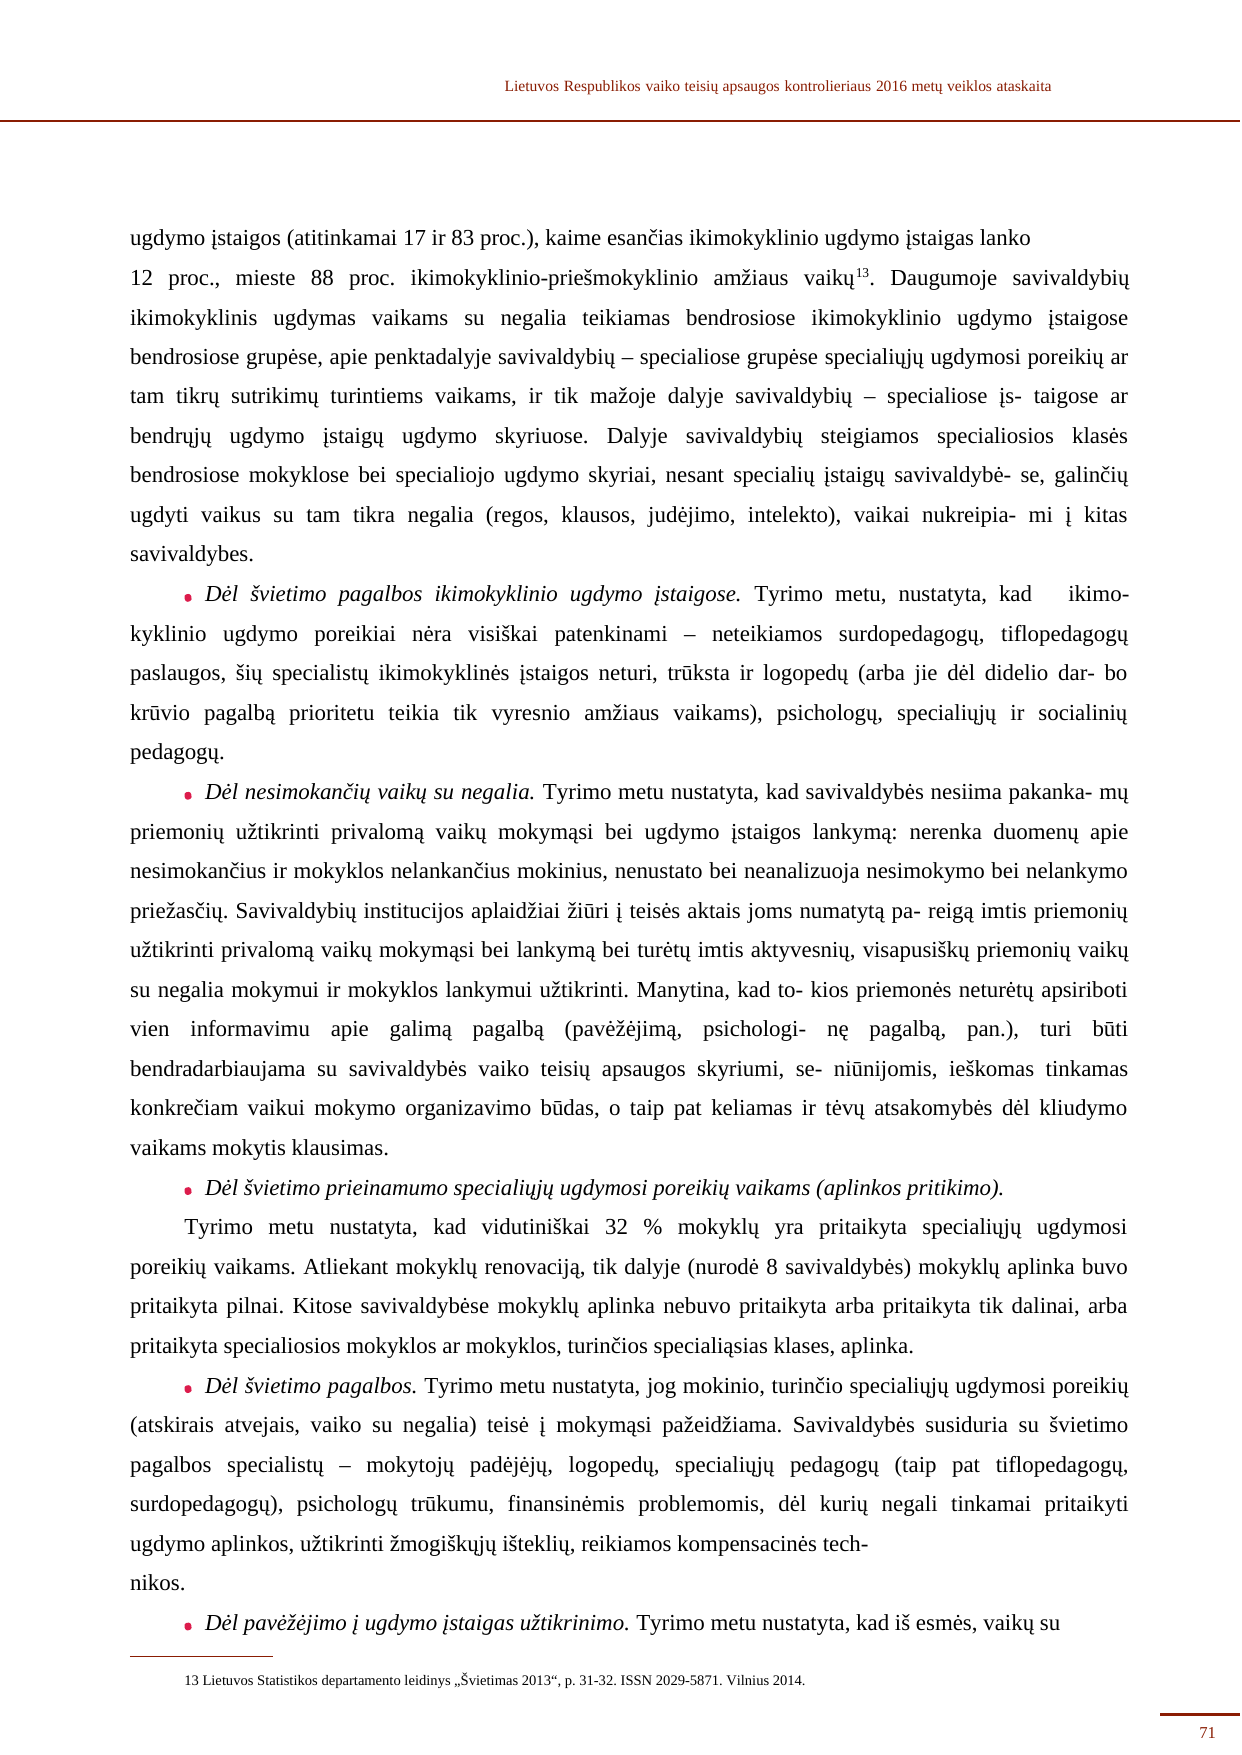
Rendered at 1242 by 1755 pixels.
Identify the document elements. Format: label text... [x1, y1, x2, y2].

text 13 Lietuvos Statistikos departamento leidinys „Švietimas 2013“, p. 31-32. ISSN 2029-5871. Vilnius 2014. [184, 1671, 1242, 1688]
text Dėl švietimo pagalbos ikimokyklinio ugdymo įstaigose. Tyrimo metu, nustatyta, kad ikimo- kyklinio ugdymo poreikiai nėra visiškai patenkinami – neteikiamos surdopedagogų, tiflopedagogų paslaugos, šių specialistų ikimokyklinės įstaigos neturi, trūksta ir logopedų (arba jie dėl didelio dar- bo krūvio pagalbą prioritetu teikia tik vyresnio amžiaus vaikams), psichologų, specialiųjų ir socialinių pedagogų. [130, 580, 1129, 765]
text Dėl švietimo prieinamumo specialiųjų ugdymosi poreikių vaikams (aplinkos pritikimo). [205, 1174, 1242, 1200]
text Tyrimo metu nustatyta, kad vidutiniškai 32 % mokyklų yra pritaikyta specialiųjų ugdymosi poreikių vaikams. Atliekant mokyklų renovaciją, tik dalyje (nurodė 8 savivaldybės) mokyklų aplinka buvo pritaikyta pilnai. Kitose savivaldybėse mokyklų aplinka nebuvo pritaikyta arba pritaikyta tik dalinai, arba pritaikyta specialiosios mokyklos ar mokyklos, turinčios specialiąsias klases, aplinka. [130, 1213, 1129, 1358]
text Dėl švietimo pagalbos. Tyrimo metu nustatyta, jog mokinio, turinčio specialiųjų ugdymosi poreikių (atskirais atvejais, vaiko su negalia) teisė į mokymąsi pažeidžiama. Savivaldybės susiduria su švietimo pagalbos specialistų – mokytojų padėjėjų, logopedų, specialiųjų pedagogų (taip pat tiflopedagogų, surdopedagogų), psichologų trūkumu, finansinėmis problemomis, dėl kurių negali tinkamai pritaikyti ugdymo aplinkos, užtikrinti žmogiškųjų išteklių, reikiamos kompensacinės tech- [130, 1372, 1129, 1556]
text nikos. [130, 1569, 195, 1595]
text ugdymo įstaigos (atitinkamai 17 ir 83 proc.), kaime esančias ikimokyklinio ugdymo įstaigas lanko [130, 224, 1129, 251]
text Dėl pavėžėjimo į ugdymo įstaigas užtikrinimo. Tyrimo metu nustatyta, kad iš esmės, vaikų su [205, 1609, 1242, 1635]
text Dėl nesimokančių vaikų su negalia. Tyrimo metu nustatyta, kad savivaldybės nesiima pakanka- mų priemonių užtikrinti privalomą vaikų mokymąsi bei ugdymo įstaigos lankymą: nerenka duomenų apie nesimokančius ir mokyklos nelankančius mokinius, nenustato bei neanalizuoja nesimokymo bei nelankymo priežasčių. Savivaldybių institucijos aplaidžiai žiūri į teisės aktais joms numatytą pa- reigą imtis priemonių užtikrinti privalomą vaikų mokymąsi bei lankymą bei turėtų imtis aktyvesnių, visapusiškų priemonių vaikų su negalia mokymui ir mokyklos lankymui užtikrinti. Manytina, kad to- kios priemonės neturėtų apsiriboti vien informavimu apie galimą pagalbą (pavėžėjimą, psichologi- nę pagalbą, pan.), turi būti bendradarbiaujama su savivaldybės vaiko teisių apsaugos skyriumi, se- niūnijomis, ieškomas tinkamas konkrečiam vaikui mokymo organizavimo būdas, o taip pat keliamas ir tėvų atsakomybės dėl kliudymo vaikams mokytis klausimas. [130, 778, 1129, 1160]
text 12 proc., mieste 88 proc. ikimokyklinio-priešmokyklinio amžiaus vaikų13. Daugumoje savivaldybių ikimokyklinis ugdymas vaikams su negalia teikiamas bendrosiose ikimokyklinio ugdymo įstaigose bendrosiose grupėse, apie penktadalyje savivaldybių – specialiose grupėse specialiųjų ugdymosi poreikių ar tam tikrų sutrikimų turintiems vaikams, ir tik mažoje dalyje savivaldybių – specialiose įs- taigose ar bendrųjų ugdymo įstaigų ugdymo skyriuose. Dalyje savivaldybių steigiamos specialiosios klasės bendrosiose mokyklose bei specialiojo ugdymo skyriai, nesant specialių įstaigų savivaldybė- se, galinčių ugdyti vaikus su tam tikra negalia (regos, klausos, judėjimo, intelekto), vaikai nukreipia- mi į kitas savivaldybes. [130, 264, 1129, 567]
